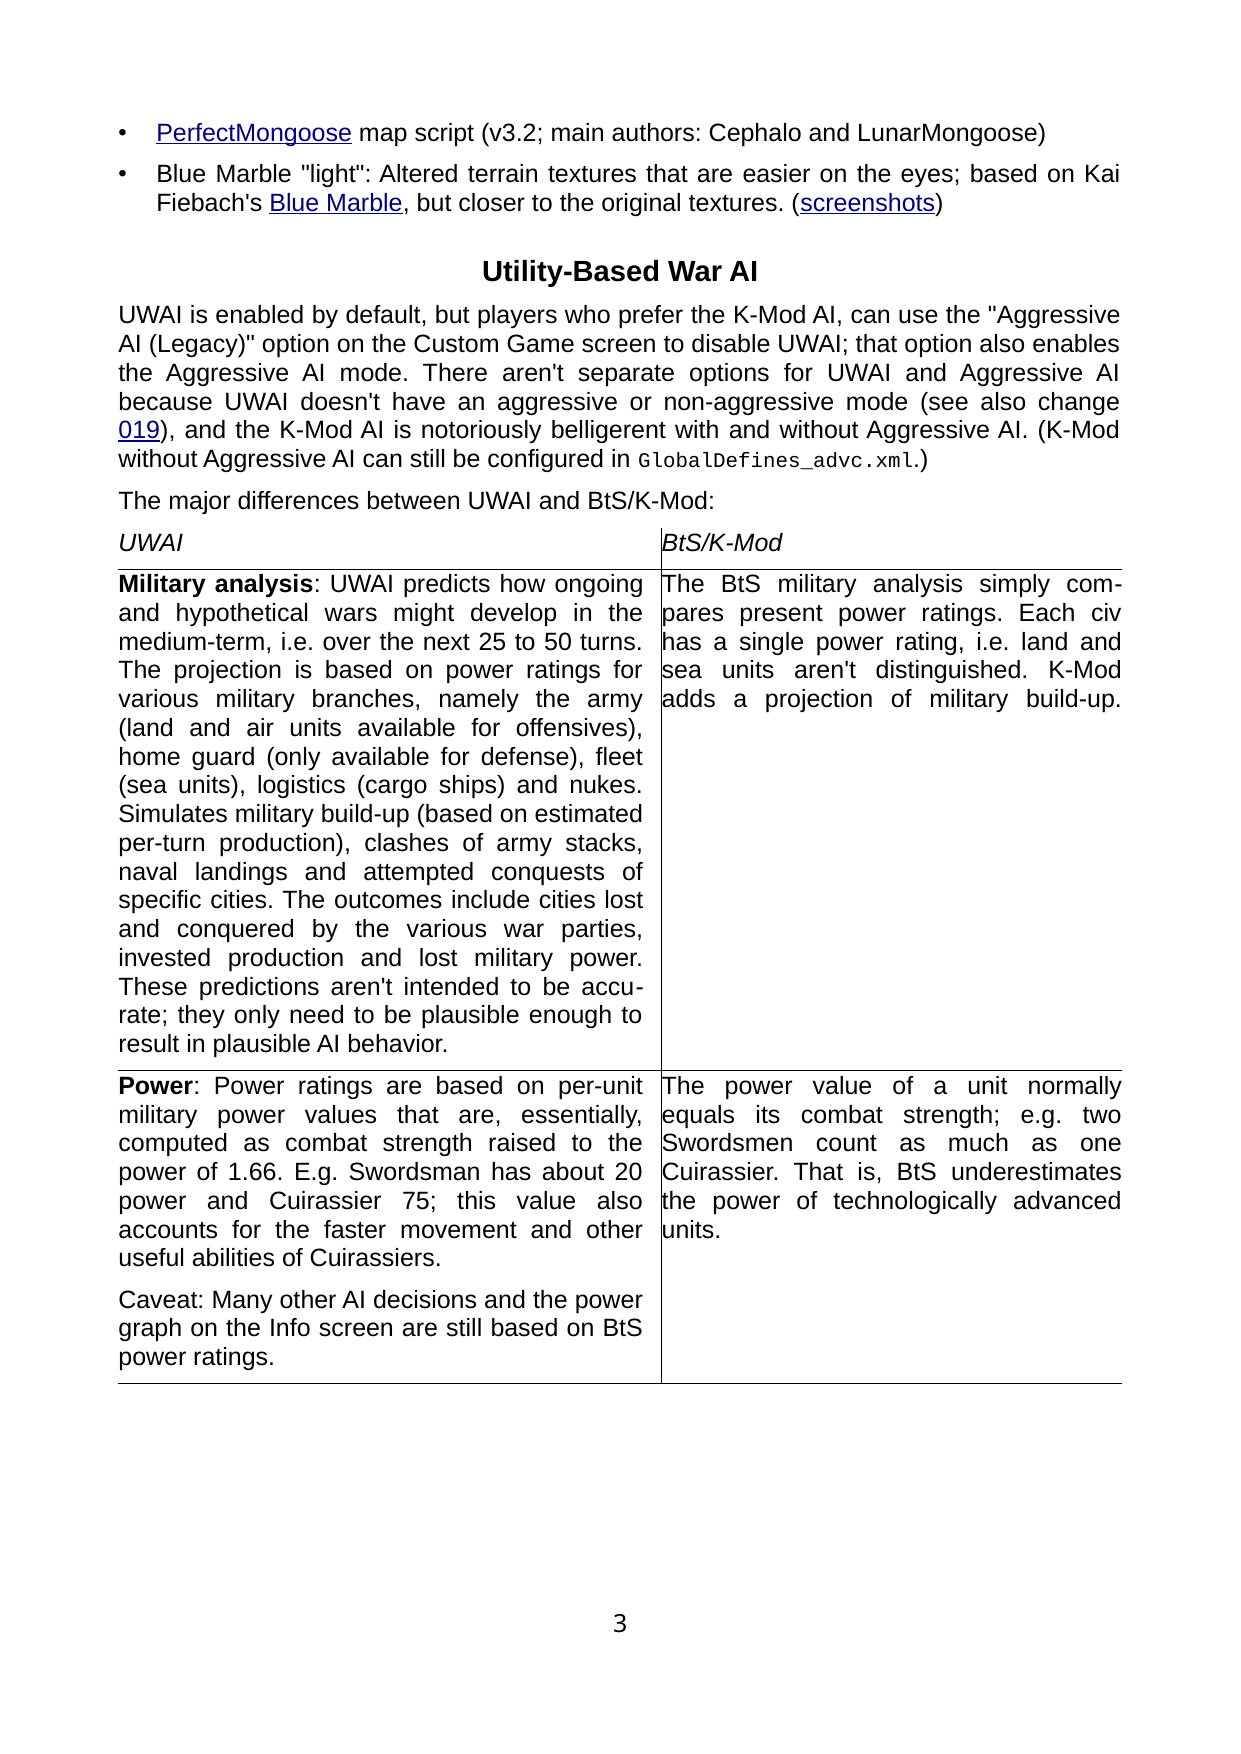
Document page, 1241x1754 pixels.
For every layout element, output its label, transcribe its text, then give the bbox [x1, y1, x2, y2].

list Blue Marble "light": Altered terrain textures that are easier on the eyes; based on Kai Fiebach's Blue Marble, but closer to the original textures. (screenshots) [118, 159, 1122, 217]
table_header BtS/K-Mod [662, 528, 1122, 569]
text The major differences between UWAI and BtS/K-Mod: [118, 486, 1122, 515]
table_cell The BtS military analysis simply com­pares present power ratings. Each civ has a single power rating, i.e. land and sea units aren't distinguished. K-Mod adds a projection of military build-up. [662, 570, 1122, 1070]
table_cell Military analysis: UWAI predicts how ongoing and hypothetical wars might develop in the medium-term, i.e. over the next 25 to 50 turns. The projection is based on power ratings for various military branches, namely the army (land and air units available for offensives), home guard (only available for defense), fleet (sea units), logistics (cargo ships) and nukes. Simulates military build-up (based on estimated per-turn production), clashes of army stacks, naval landings and attempted conquests of specific cities. The outcomes include cities lost and conquered by the various war parties, invested production and lost military power. These predictions aren't intended to be accu­rate; they only need to be plausible enough to result in plausible AI behavior. [118, 570, 661, 1070]
table_cell Power: Power ratings are based on per-unit military power values that are, essentially, computed as combat strength raised to the power of 1.66. E.g. Swordsman has about 20 power and Cuirassier 75; this value also accounts for the faster movement and other useful abilities of Cuirassiers. Caveat: Many other AI decisions and the power graph on the Info screen are still based on BtS power ratings. [118, 1071, 661, 1383]
list PerfectMongoose map script (v3.2; main authors: Cephalo and LunarMongoose) [118, 118, 1122, 147]
text UWAI is enabled by default, but players who prefer the K-Mod AI, can use the "Aggressive AI (Legacy)" option on the Custom Game screen to disable UWAI; that option also enables the Aggressive AI mode. There aren't separate options for UWAI and Aggressive AI because UWAI doesn't have an aggressive or non-aggressive mode (see also change 019), and the K-Mod AI is notoriously belligerent with and without Aggressive AI. (K-Mod without Aggressive AI can still be configured in GlobalDefines_advc.xml.) [118, 300, 1122, 474]
table_header UWAI [118, 528, 661, 569]
subtitle Utility-Based War AI [118, 254, 1122, 288]
table_cell The power value of a unit normally equals its combat strength; e.g. two Swordsmen count as much as one Cuirassier. That is, BtS underestimates the power of technologically advanced units. [662, 1071, 1122, 1383]
